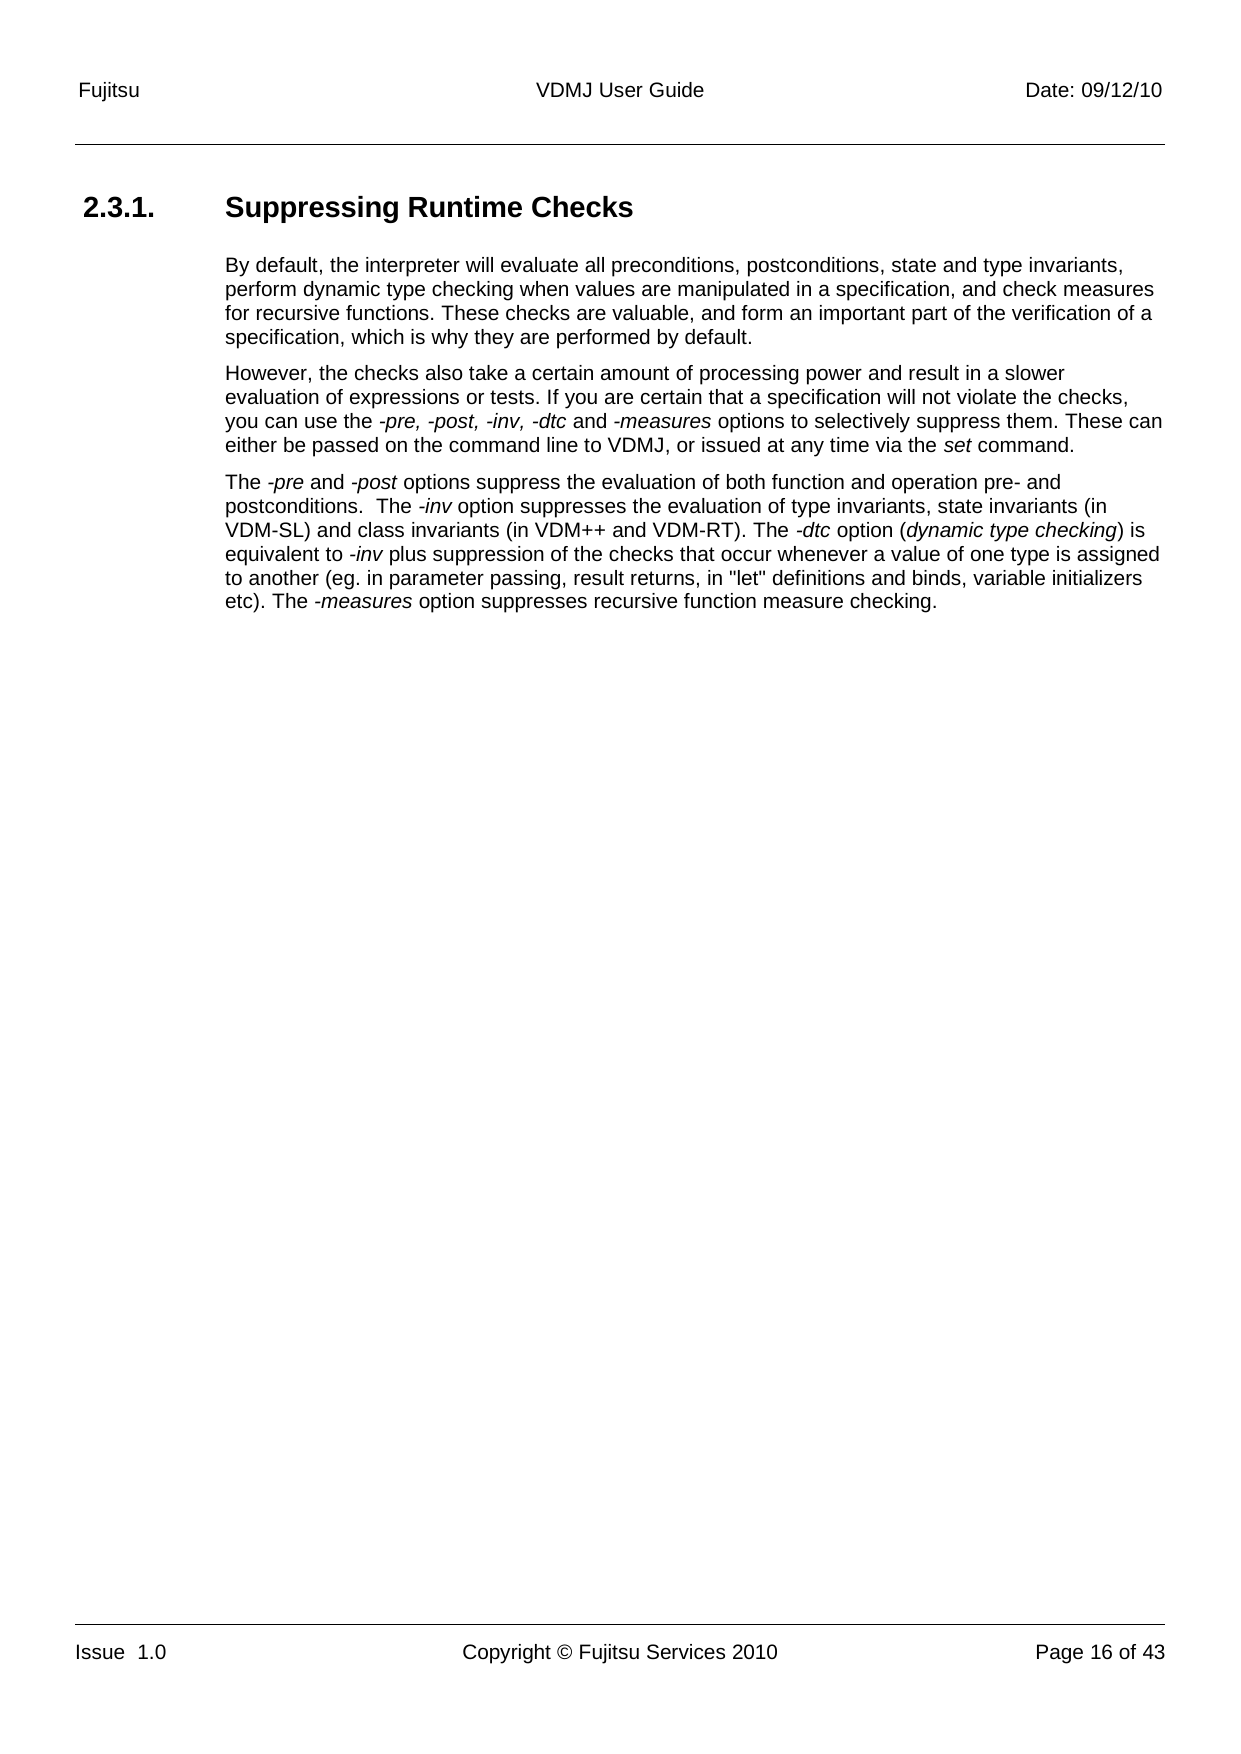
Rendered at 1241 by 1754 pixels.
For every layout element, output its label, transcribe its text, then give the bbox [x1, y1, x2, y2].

text However, the checks also take a certain amount of processing power and result in a slower evaluation of expressions or tests. If you are certain that a specification will not violate the checks, you can use the -pre, -post, -inv, -dtc and -measures options to selectively suppress them. These can either be passed on the command line to VDMJ, or issued at any time via the set command. [225, 362, 1165, 457]
subtitle Suppressing Runtime Checks [75, 190, 1165, 223]
text By default, the interpreter will evaluate all preconditions, postconditions, state and type invariants, perform dynamic type checking when values are manipulated in a specification, and check measures for recursive functions. These checks are valuable, and form an important part of the verification of a specification, which is why they are performed by default. [225, 253, 1165, 349]
text The -pre and -post options suppress the evaluation of both function and operation pre- and postconditions. The -inv option suppresses the evaluation of type invariants, state invariants (in VDM-SL) and class invariants (in VDM++ and VDM-RT). The -dtc option (dynamic type checking) is equivalent to -inv plus suppression of the checks that occur whenever a value of one type is assigned to another (eg. in parameter passing, result returns, in "let" definitions and binds, variable initializers etc). The -measures option suppresses recursive function measure checking. [225, 470, 1165, 614]
